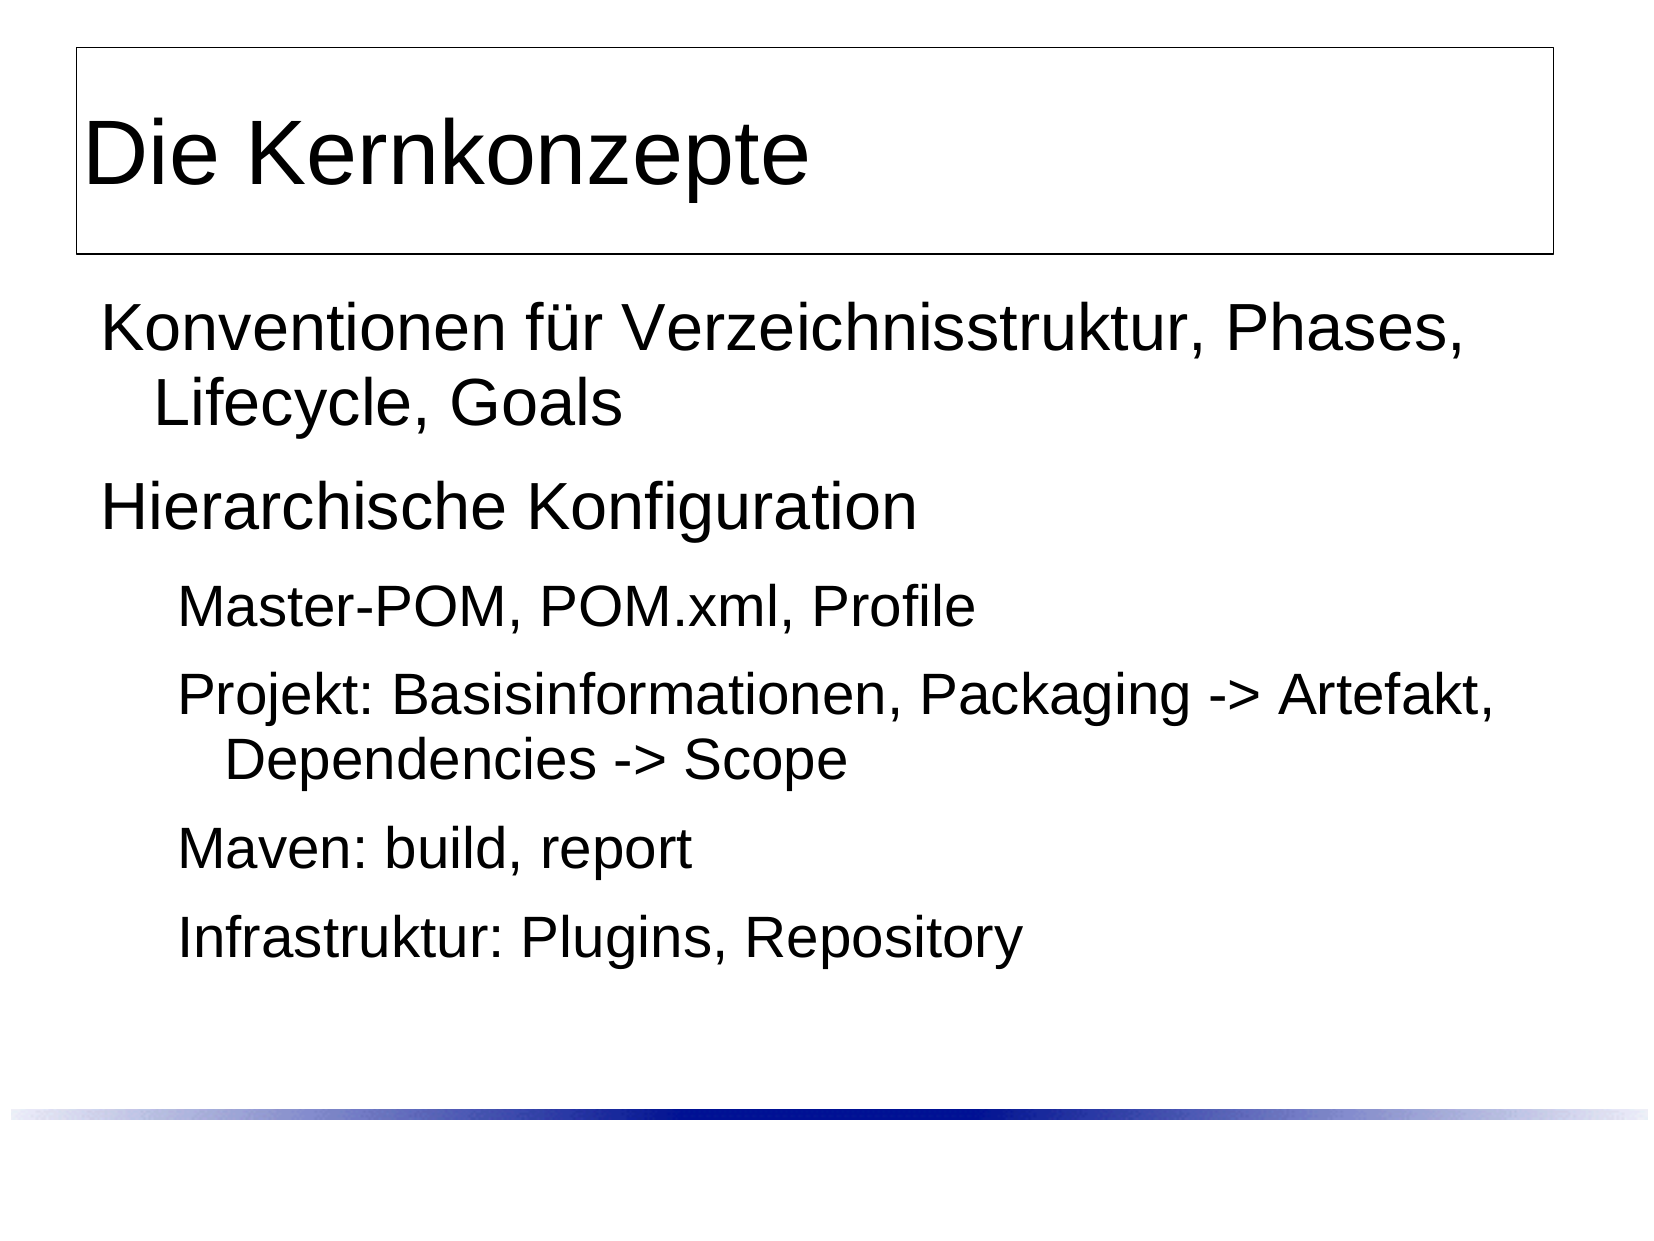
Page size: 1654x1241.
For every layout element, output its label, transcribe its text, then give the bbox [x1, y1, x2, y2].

picture [11, 1109, 1648, 1120]
title Die Kernkonzepte [82, 49, 1571, 257]
list Konventionen für Verzeichnisstruktur, Phases, Lifecycle, Goals Hierarchische Konfiguration Master-POM, POM.xml, Profile Projekt: Basisinformationen, Packaging -> Artefakt, Dependencies -> Scope Maven: build, report Infrastruktur: Plugins, Repository [82, 290, 1571, 970]
